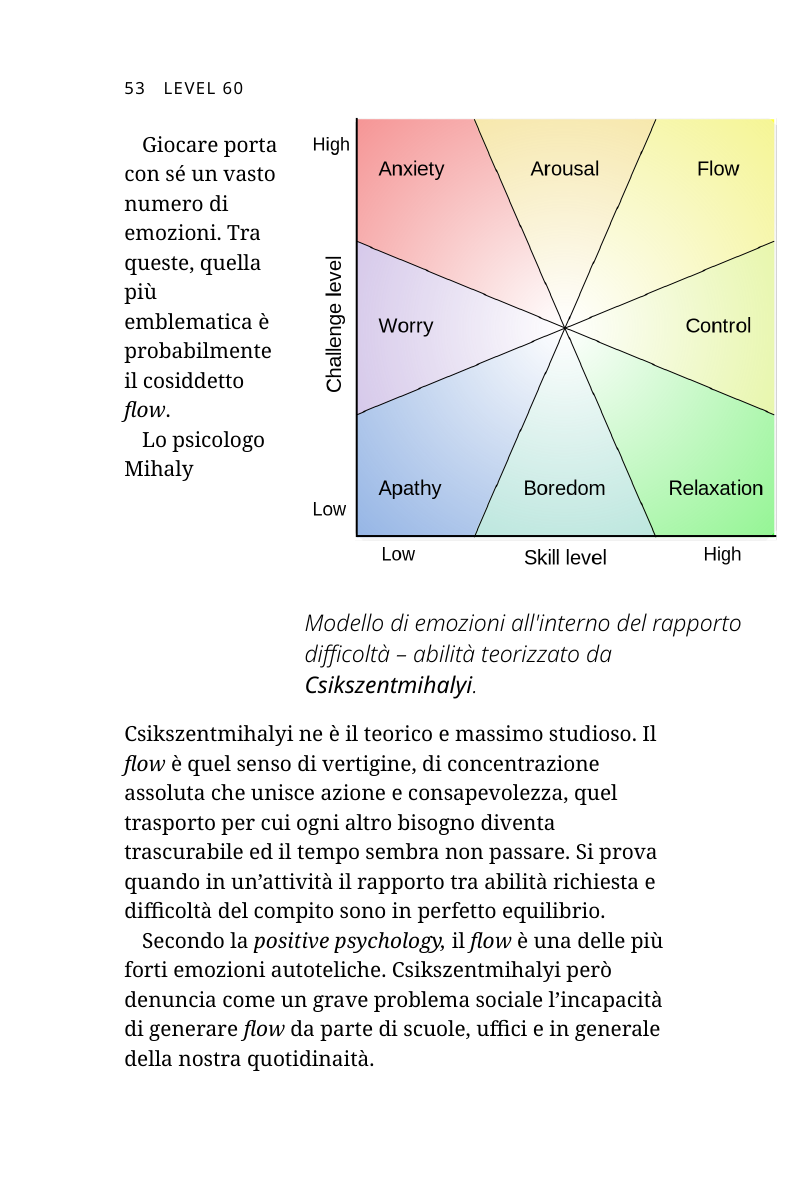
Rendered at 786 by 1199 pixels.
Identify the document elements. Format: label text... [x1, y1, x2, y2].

text Giocare porta con sé un vasto numero di emozioni. Tra queste, quella più emblematica è probabilmente il cosiddetto flow. [124, 129, 304, 424]
text Lo psicologo Mihaly Csikszentmihalyi ne è il teorico e massimo studioso. Il flow è quel senso di vertigine, di concentrazione assoluta che unisce azione e consapevolezza, quel trasporto per cui ogni altro bisogno diventa trascurabile ed il tempo sembra non passare. Si prova quando in un’attività il rapporto tra abilità richiesta e difficoltà del compito sono in perfetto equilibrio. [124, 424, 679, 925]
picture [304, 106, 786, 576]
text Modello di emozioni all'interno del rapporto difficoltà – abilità teorizzato da Csikszentmihalyi. [304, 576, 785, 701]
text Secondo la positive psychology, il flow è una delle più forti emozioni autoteliche. Csikszentmihalyi però denuncia come un grave problema sociale l’incapacità di generare flow da parte di scuole, uffici e in generale della nostra quotidinaità. [124, 925, 679, 1072]
